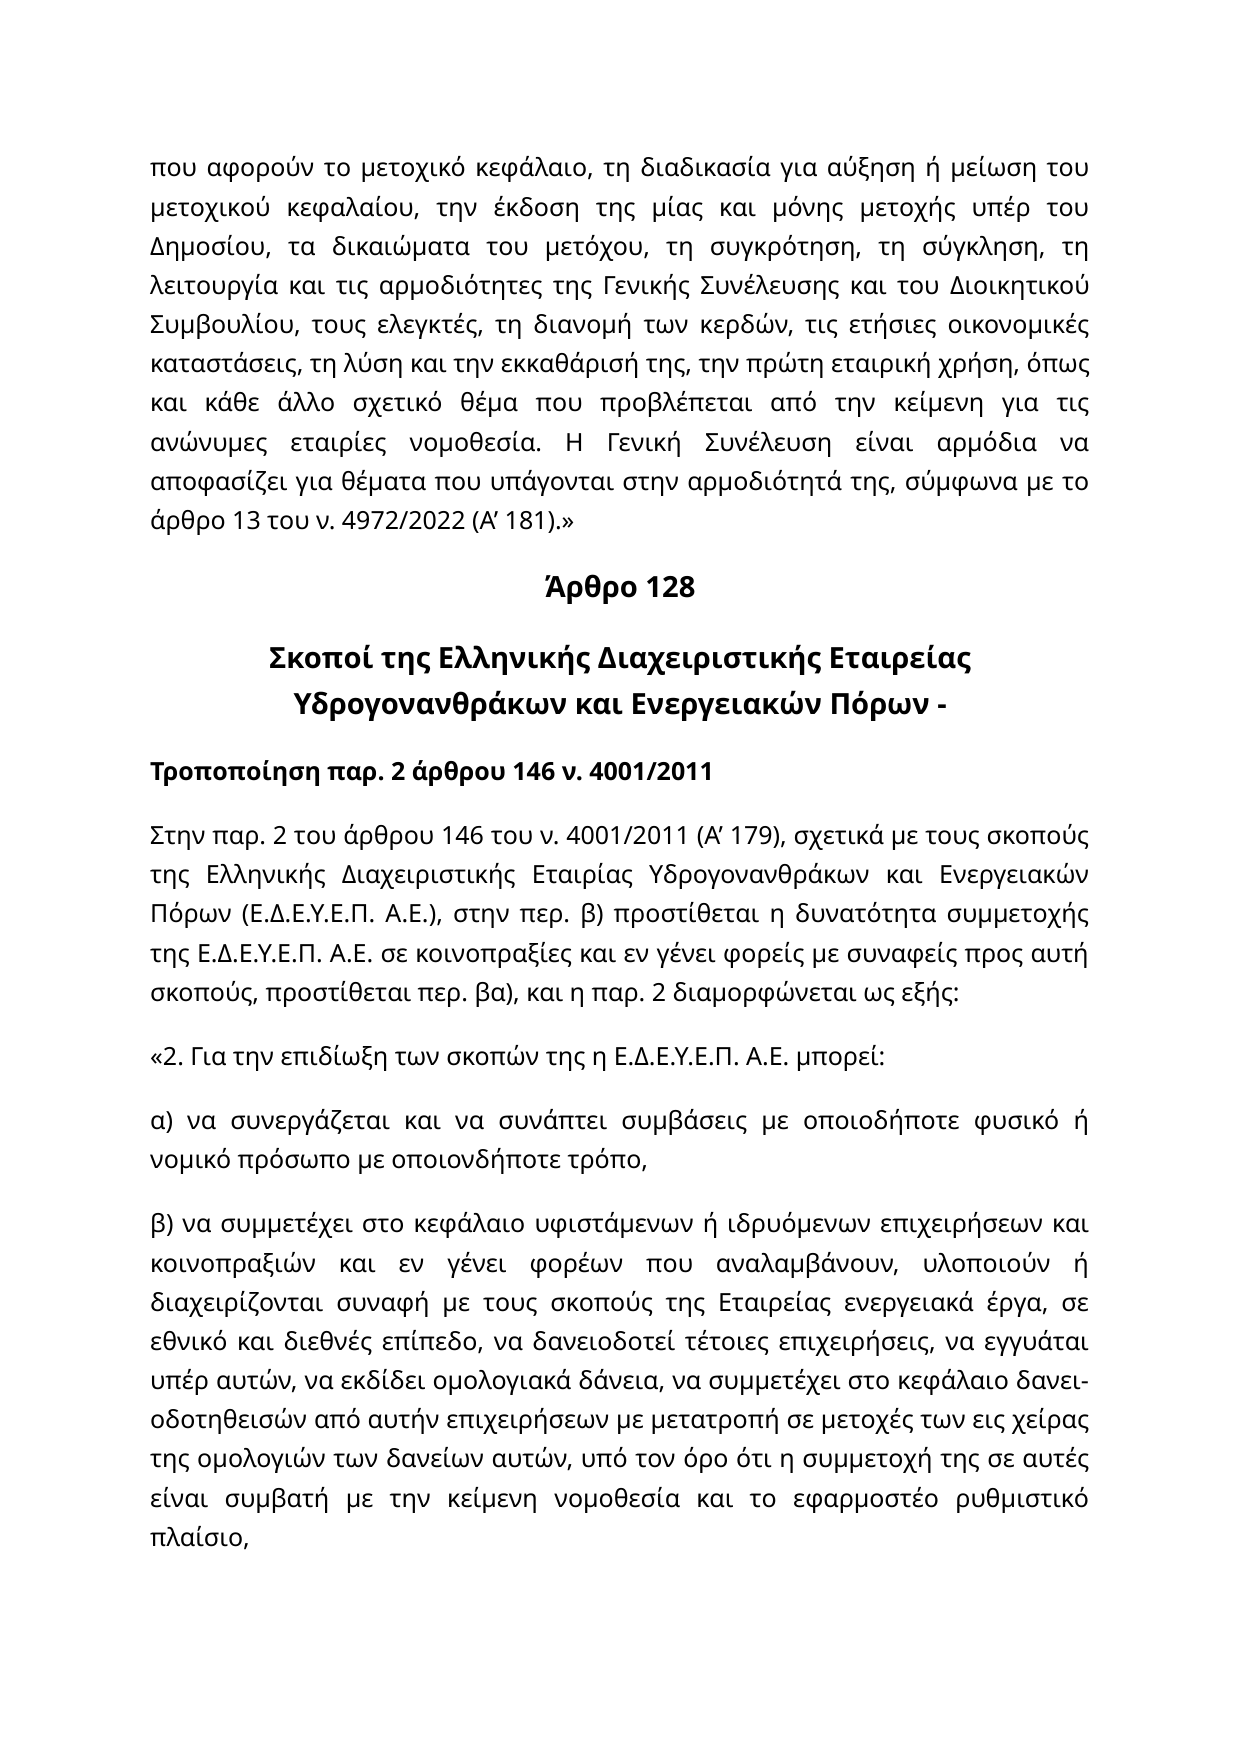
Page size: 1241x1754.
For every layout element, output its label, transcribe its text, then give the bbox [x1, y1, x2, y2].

text Τροποποίηση παρ. 2 άρθρου 146 ν. 4001/2011 [150, 753, 1090, 788]
text Στην παρ. 2 του άρθρου 146 του ν. 4001/2011 (Α’ 179), σχετικά με τους σκοπούς της Ελληνικής Διαχειριστικής Εταιρίας Υδρογονανθράκων και Ενεργειακών Πόρων (Ε.Δ.Ε.Υ.Ε.Π. Α.Ε.), στην περ. β) προστίθεται η δυνατότητα συμμετοχής της Ε.Δ.Ε.Υ.Ε.Π. Α.Ε. σε κοινοπραξίες και εν γένει φορείς με συναφείς προς αυτή σκοπούς, προστίθεται περ. βα), και η παρ. 2 διαμορφώνεται ως εξής: [150, 818, 1090, 1008]
text β) να συμμετέχει στο κεφάλαιο υφιστάμενων ή ιδρυόμενων επιχειρήσεων και κοινοπραξιών και εν γένει φορέων που αναλαμβάνουν, υλοποιούν ή διαχειρίζονται συναφή με τους σκοπούς της Εταιρείας ενεργειακά έργα, σε εθνικό και διεθνές επίπεδο, να δανειοδοτεί τέτοιες επιχειρήσεις, να εγγυάται υπέρ αυτών, να εκδίδει ομολογιακά δάνεια, να συμμετέχει στο κεφάλαιο δανει- οδοτηθεισών από αυτήν επιχειρήσεων με μετατροπή σε μετοχές των εις χείρας της ομολογιών των δανείων αυτών, υπό τον όρο ότι η συμμετοχή της σε αυτές είναι συμβατή με την κείμενη νομοθεσία και το εφαρμοστέο ρυθμιστικό πλαίσιο, [150, 1206, 1090, 1553]
text που αφορούν το μετοχικό κεφάλαιο, τη διαδικασία για αύξηση ή μείωση του μετοχικού κεφαλαίου, την έκδοση της μίας και μόνης μετοχής υπέρ του Δημοσίου, τα δικαιώματα του μετόχου, τη συγκρότηση, τη σύγκληση, τη λειτουργία και τις αρμοδιότητες της Γενικής Συνέλευσης και του Διοικητικού Συμβουλίου, τους ελεγκτές, τη διανομή των κερδών, τις ετήσιες οικονομικές καταστάσεις, τη λύση και την εκκαθάρισή της, την πρώτη εταιρική χρήση, όπως και κάθε άλλο σχετικό θέμα που προβλέπεται από την κείμενη για τις ανώνυμες εταιρίες νομοθεσία. Η Γενική Συνέλευση είναι αρμόδια να αποφασίζει για θέματα που υπάγονται στην αρμοδιότητά της, σύμφωνα με το άρθρο 13 του ν. 4972/2022 (Α’ 181).» [150, 150, 1090, 537]
subtitle Σκοποί της Ελληνικής Διαχειριστικής Εταιρείας Υδρογονανθράκων και Ενεργειακών Πόρων - [150, 637, 1090, 723]
text α) να συνεργάζεται και να συνάπτει συμβάσεις με οποιοδήποτε φυσικό ή νομικό πρόσωπο με οποιονδήποτε τρόπο, [150, 1103, 1090, 1176]
subtitle Άρθρο 128 [150, 567, 1090, 606]
text «2. Για την επιδίωξη των σκοπών της η Ε.Δ.Ε.Υ.Ε.Π. Α.Ε. μπορεί: [150, 1038, 1090, 1073]
